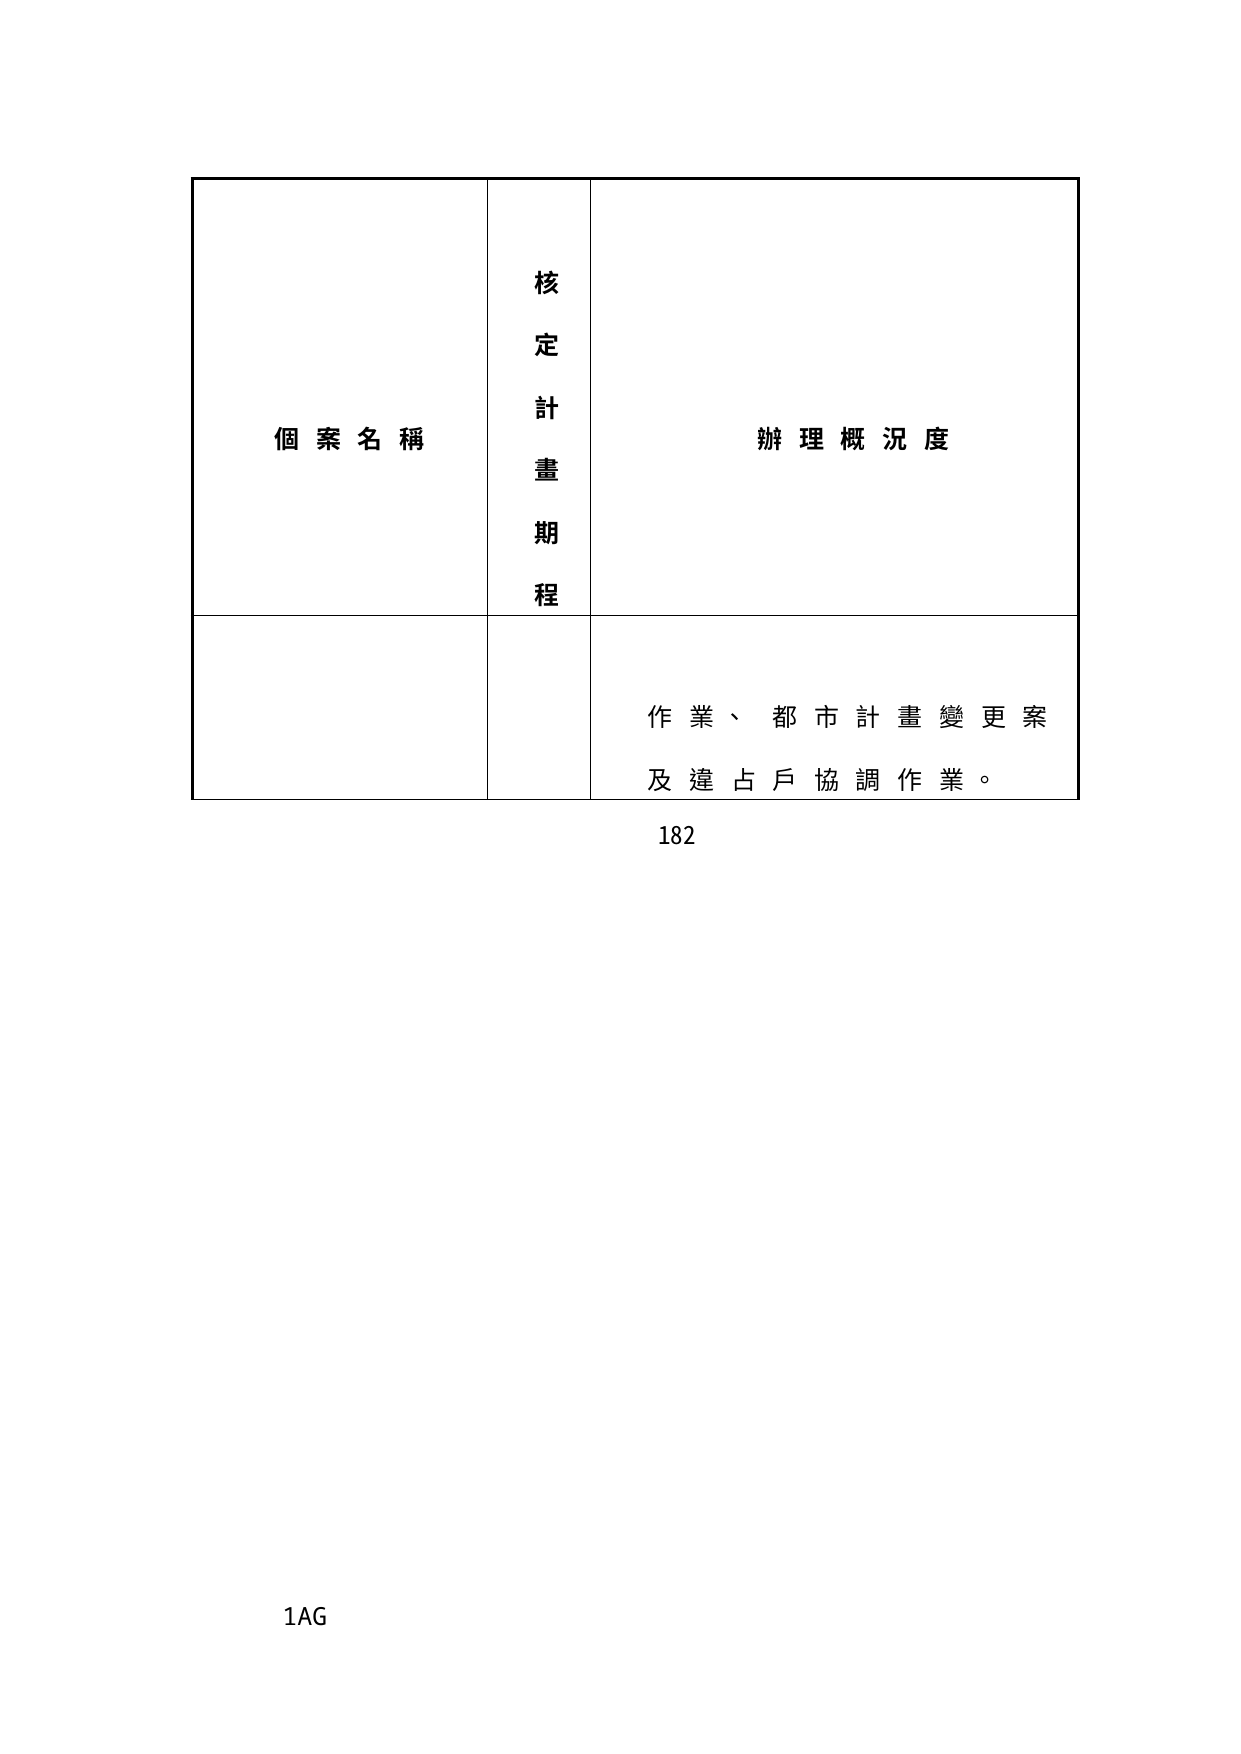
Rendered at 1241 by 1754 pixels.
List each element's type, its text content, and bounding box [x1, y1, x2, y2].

table_cell [194, 616, 487, 799]
table_header 辦理概況度 [591, 180, 1077, 615]
table_cell 作業、都市計畫變更案及違占戶協調作業。 [591, 616, 1077, 799]
table_cell [488, 616, 590, 799]
table_header 個案名稱 [194, 180, 487, 615]
table_header 核定計畫期程 [488, 180, 590, 615]
